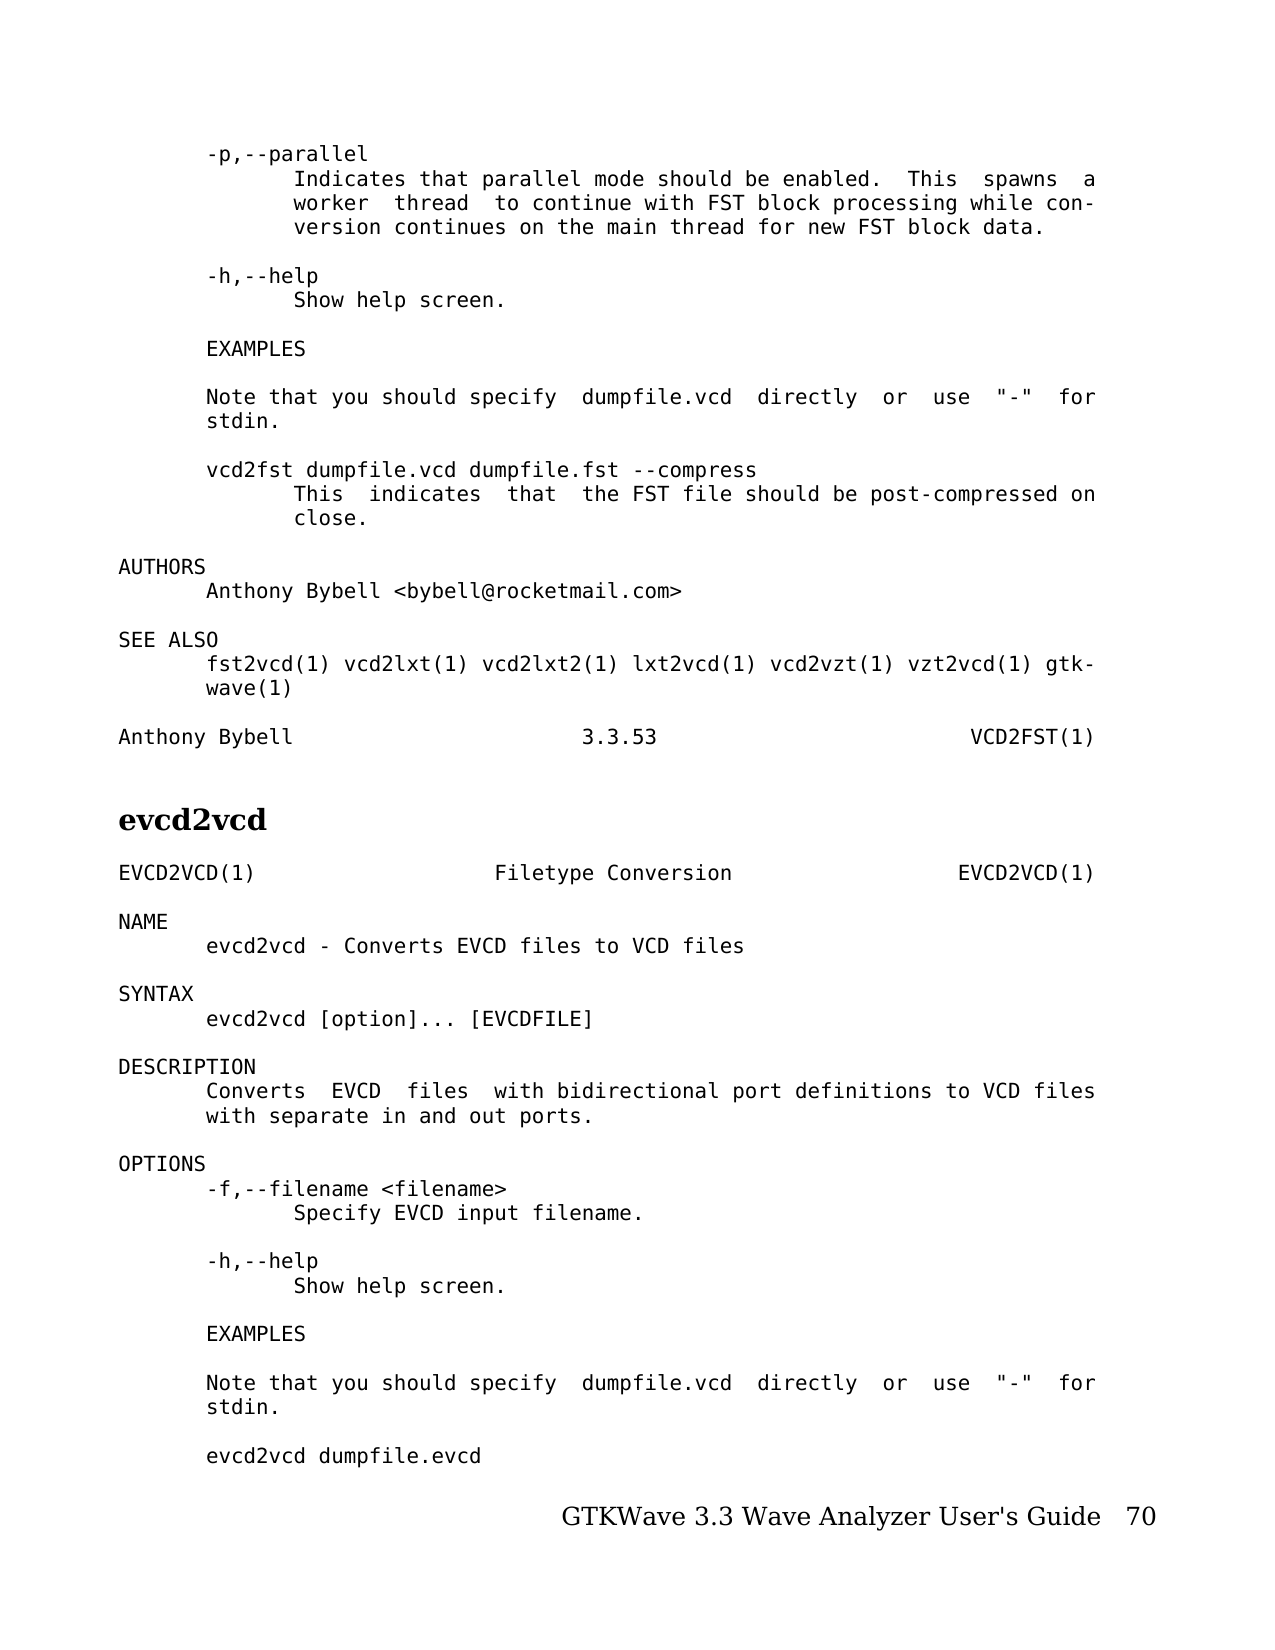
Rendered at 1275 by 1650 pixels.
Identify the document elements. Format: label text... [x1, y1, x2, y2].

text This indicates that the FST file should be post-compressed on [118, 482, 1157, 506]
subtitle evcd2vcd [118, 803, 1157, 837]
text Note that you should specify dumpfile.vcd directly or use "-" for [118, 385, 1157, 409]
text Converts EVCD files with bidirectional port definitions to VCD files [118, 1079, 1157, 1104]
text Show help screen. [118, 1274, 1157, 1298]
text -p,--parallel [118, 142, 1157, 167]
text wave(1) [118, 676, 1157, 701]
text EVCD2VCD(1) Filetype Conversion EVCD2VCD(1) [118, 861, 1157, 885]
text evcd2vcd - Converts EVCD files to VCD files [118, 934, 1157, 958]
text EXAMPLES [118, 1322, 1157, 1347]
text with separate in and out ports. [118, 1104, 1157, 1128]
text -h,--help [118, 264, 1157, 288]
text EXAMPLES [118, 337, 1157, 361]
text AUTHORS [118, 555, 1157, 579]
text Specify EVCD input filename. [118, 1201, 1157, 1225]
text close. [118, 506, 1157, 531]
text Anthony Bybell <bybell@rocketmail.com> [118, 579, 1157, 603]
text Show help screen. [118, 288, 1157, 312]
text DESCRIPTION [118, 1055, 1157, 1079]
text -h,--help [118, 1249, 1157, 1274]
text vcd2fst dumpfile.vcd dumpfile.fst --compress [118, 458, 1157, 482]
text Note that you should specify dumpfile.vcd directly or use "-" for [118, 1371, 1157, 1395]
text evcd2vcd [option]... [EVCDFILE] [118, 1007, 1157, 1031]
text evcd2vcd dumpfile.evcd [118, 1444, 1157, 1468]
text version continues on the main thread for new FST block data. [118, 215, 1157, 239]
text fst2vcd(1) vcd2lxt(1) vcd2lxt2(1) lxt2vcd(1) vcd2vzt(1) vzt2vcd(1) gtk- [118, 652, 1157, 676]
text SEE ALSO [118, 628, 1157, 652]
text OPTIONS [118, 1152, 1157, 1177]
text stdin. [118, 409, 1157, 434]
text Indicates that parallel mode should be enabled. This spawns a [118, 167, 1157, 191]
text Anthony Bybell 3.3.53 VCD2FST(1) [118, 725, 1157, 749]
text SYNTAX [118, 982, 1157, 1007]
text -f,--filename <filename> [118, 1177, 1157, 1201]
text NAME [118, 910, 1157, 934]
text stdin. [118, 1395, 1157, 1419]
text worker thread to continue with FST block processing while con‐ [118, 191, 1157, 215]
